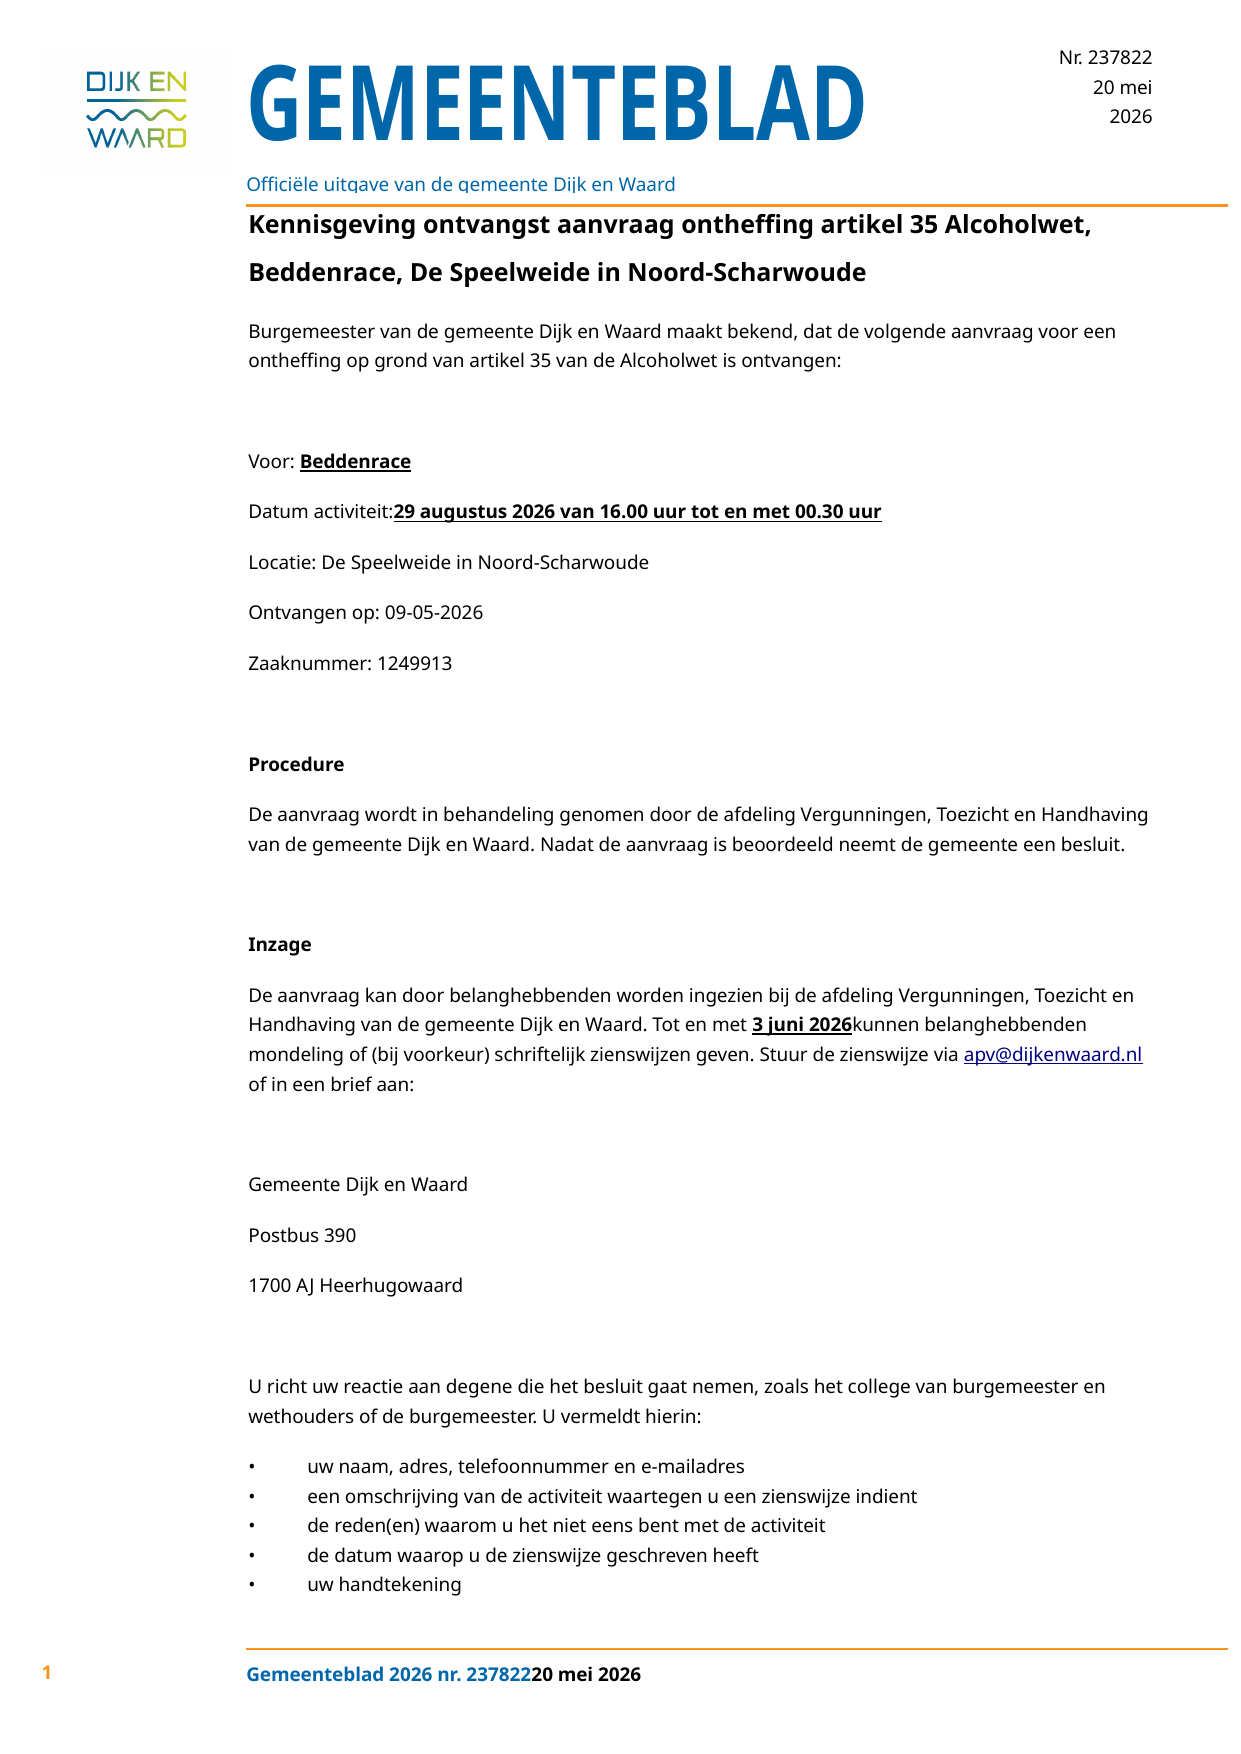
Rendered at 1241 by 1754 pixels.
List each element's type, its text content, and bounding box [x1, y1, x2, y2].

text Burgemeester van de gemeente Dijk en Waard maakt bekend, dat de volgende aanvraag voor een ontheffing op grond van artikel 35 van de Alcoholwet is ontvangen: [248, 318, 1152, 373]
text De aanvraag kan door belanghebbenden worden ingezien bij de afdeling Vergunningen, Toezicht en Handhaving van de gemeente Dijk en Waard. Tot en met 3 juni 2026kunnen belanghebbenden mondeling of (bij voorkeur) schriftelijk zienswijzen geven. Stuur de zienswijze via apv@dijkenwaard.nl of in een brief aan: [248, 982, 1152, 1097]
text Gemeente Dijk en Waard [248, 1172, 1152, 1197]
text De aanvraag wordt in behandeling genomen door de afdeling Vergunningen, Toezicht en Handhaving van de gemeente Dijk en Waard. Nadat de aanvraag is beoordeeld neemt de gemeente een besluit. [248, 801, 1152, 857]
list uw naam, adres, telefoonnummer en e-mailadres [248, 1453, 1152, 1479]
list een omschrijving van de activiteit waartegen u een zienswijze indient [248, 1483, 1152, 1509]
text U richt uw reactie aan degene die het besluit gaat nemen, zoals het college van burgemeester en wethouders of de burgemeester. U vermeldt hierin: [248, 1373, 1152, 1429]
text Voor: Beddenrace [248, 448, 1152, 474]
list de reden(en) waarom u het niet eens bent met de activiteit [248, 1512, 1152, 1538]
text Zaaknummer: 1249913 [248, 650, 1152, 676]
list uw handtekening [248, 1572, 1152, 1597]
text Locatie: De Speelweide in Noord-Scharwoude [248, 549, 1152, 575]
text 1700 AJ Heerhugowaard [248, 1272, 1152, 1298]
text Datum activiteit:29 augustus 2026 van 16.00 uur tot en met 00.30 uur [248, 499, 1152, 524]
text Kennisgeving ontvangst aanvraag ontheffing artikel 35 Alcoholwet, Beddenrace, De Speelweide in Noord-Scharwoude [248, 207, 1152, 288]
text Ontvangen op: 09-05-2026 [248, 599, 1152, 625]
list de datum waarop u de zienswijze geschreven heeft [248, 1542, 1152, 1568]
picture [41, 47, 231, 172]
text Procedure [248, 751, 1152, 777]
text Inzage [248, 932, 1152, 957]
text Postbus 390 [248, 1222, 1152, 1248]
